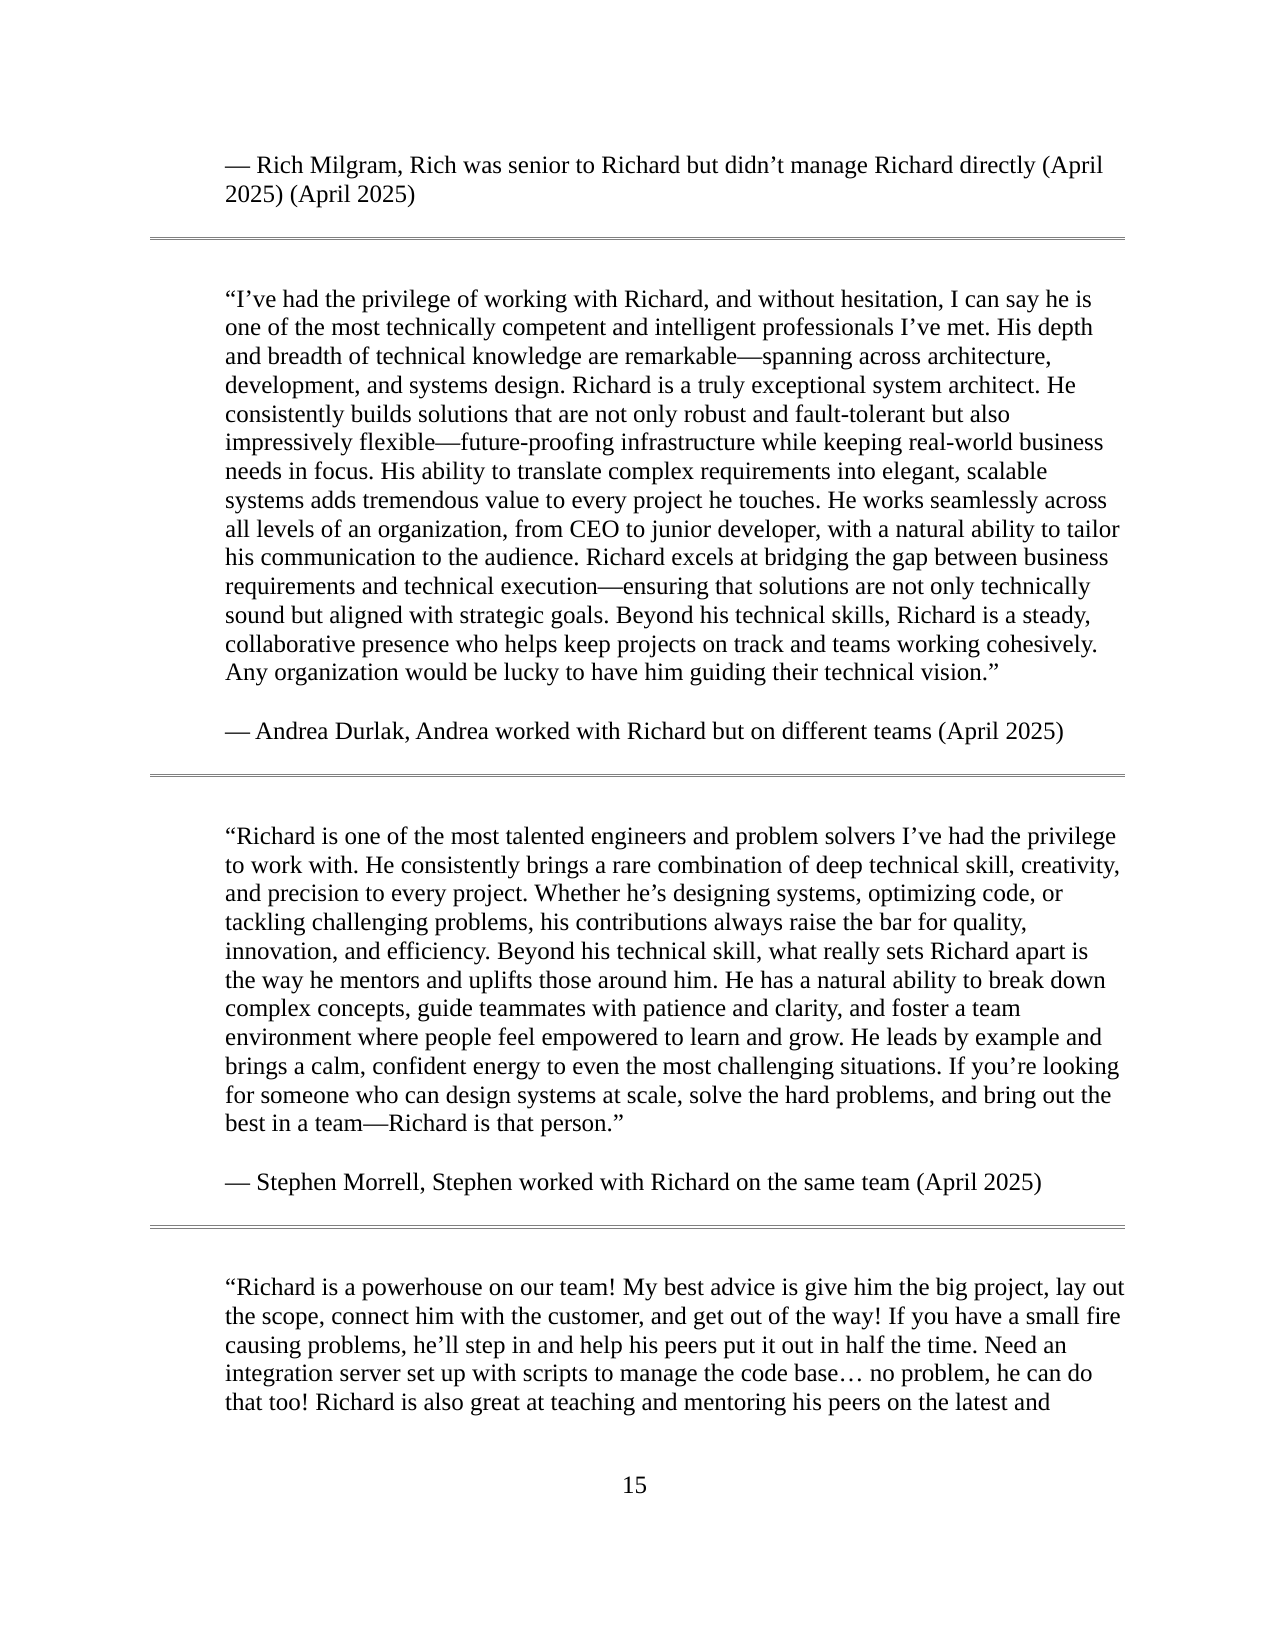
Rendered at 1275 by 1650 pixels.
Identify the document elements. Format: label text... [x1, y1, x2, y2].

text “I’ve had the privilege of working with Richard, and without hesitation, I can say he is one of the most technically competent and intelligent professionals I’ve met. His depth and breadth of technical knowledge are remarkable—spanning across architecture, development, and systems design. Richard is a truly exceptional system architect. He consistently builds solutions that are not only robust and fault-tolerant but also impressively flexible—future-proofing infrastructure while keeping real-world business needs in focus. His ability to translate complex requirements into elegant, scalable systems adds tremendous value to every project he touches. He works seamlessly across all levels of an organization, from CEO to junior developer, with a natural ability to tailor his communication to the audience. Richard excels at bridging the gap between business requirements and technical execution—ensuring that solutions are not only technically sound but aligned with strategic goals. Beyond his technical skills, Richard is a steady, collaborative presence who helps keep projects on track and teams working cohesively. Any organization would be lucky to have him guiding their technical vision.” [225, 284, 1125, 686]
text — Andrea Durlak, Andrea worked with Richard but on different teams (April 2025) [225, 716, 1125, 745]
text “Richard is one of the most talented engineers and problem solvers I’ve had the privilege to work with. He consistently brings a rare combination of deep technical skill, creativity, and precision to every project. Whether he’s designing systems, optimizing code, or tackling challenging problems, his contributions always raise the bar for quality, innovation, and efficiency. Beyond his technical skill, what really sets Richard apart is the way he mentors and uplifts those around him. He has a natural ability to break down complex concepts, guide teammates with patience and clarity, and foster a team environment where people feel empowered to learn and grow. He leads by example and brings a calm, confident energy to even the most challenging situations. If you’re looking for someone who can design systems at scale, solve the hard problems, and bring out the best in a team—Richard is that person.” [225, 821, 1125, 1137]
text “Richard is a powerhouse on our team! My best advice is give him the big project, lay out the scope, connect him with the customer, and get out of the way! If you have a small fire causing problems, he’ll step in and help his peers put it out in half the time. Need an integration server set up with scripts to manage the code base… no problem, he can do that too! Richard is also great at teaching and mentoring his peers on the latest and [225, 1272, 1125, 1416]
text — Stephen Morrell, Stephen worked with Richard on the same team (April 2025) [225, 1167, 1125, 1196]
text — Rich Milgram, Rich was senior to Richard but didn’t manage Richard directly (April 2025) (April 2025) [225, 150, 1125, 207]
